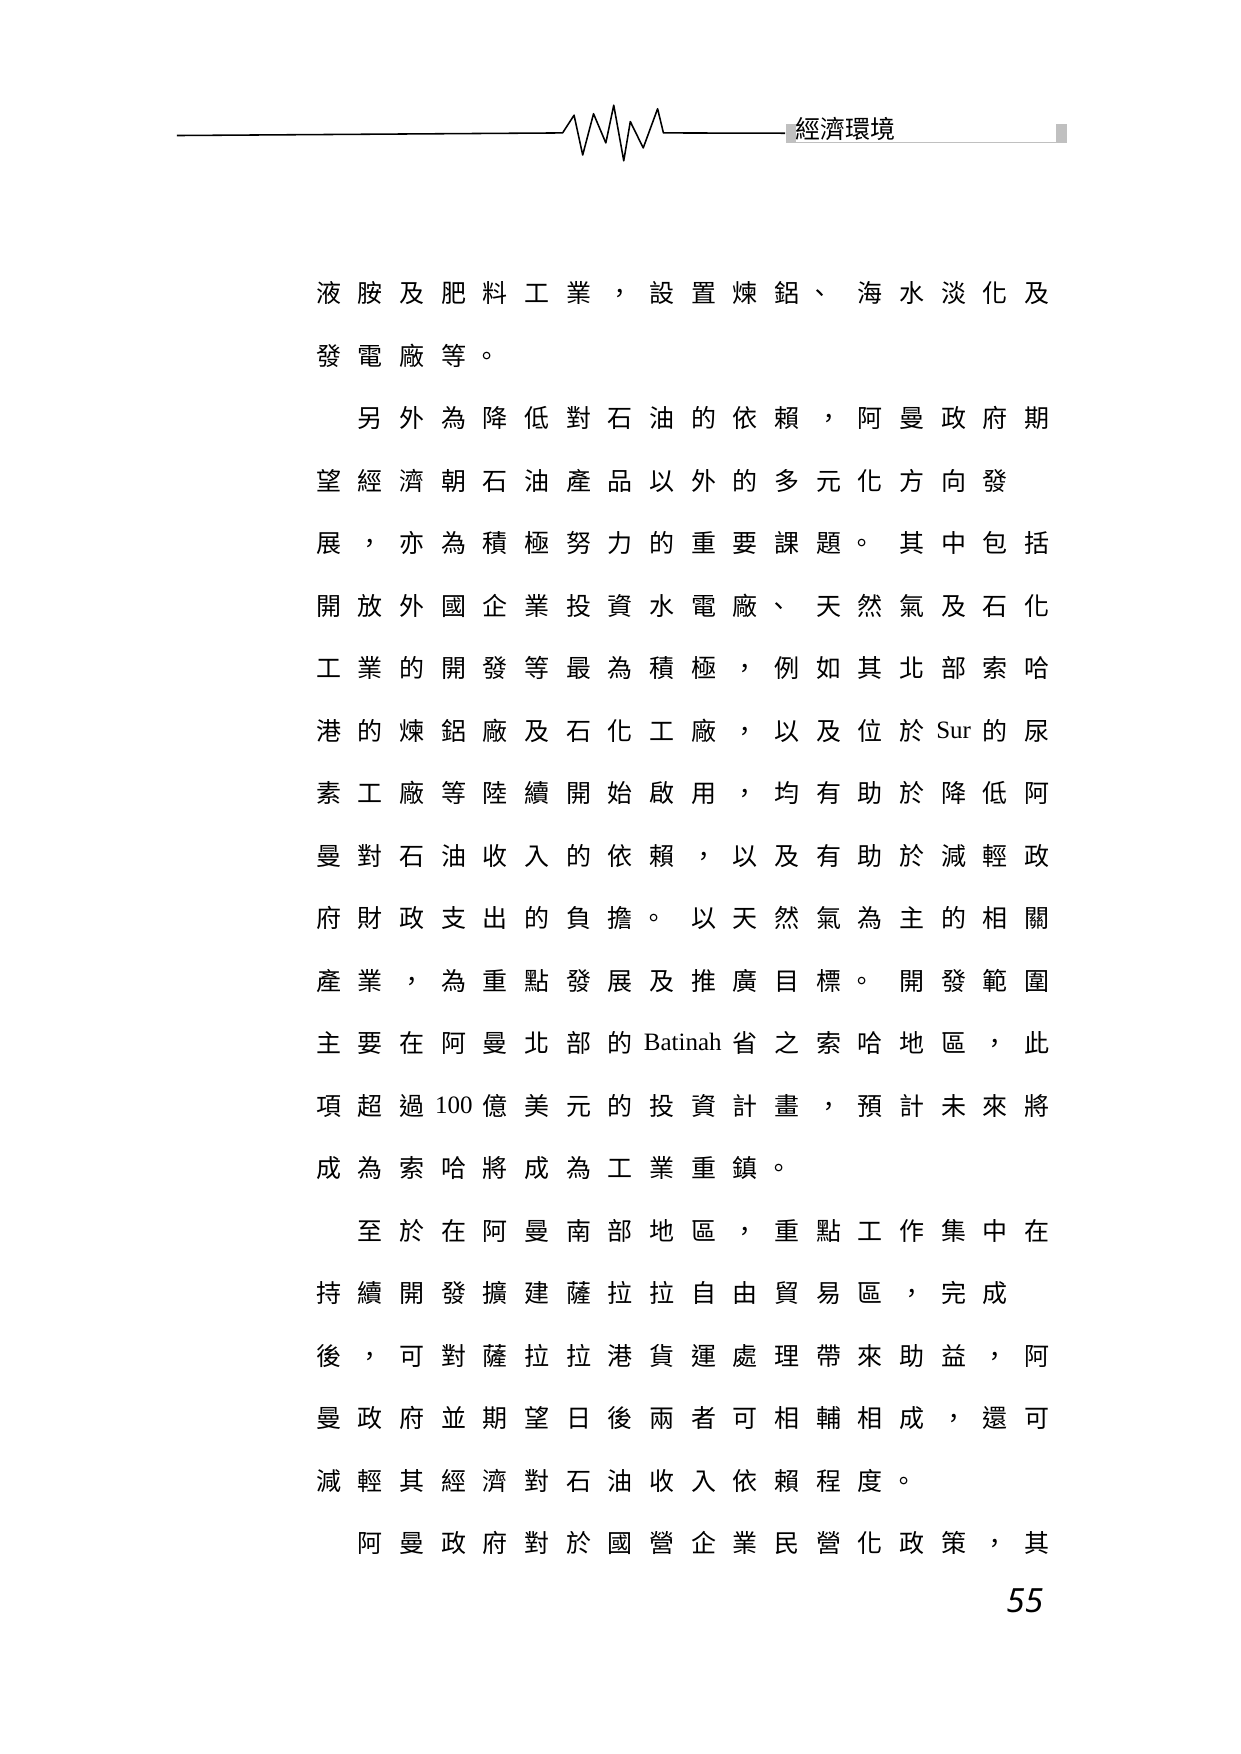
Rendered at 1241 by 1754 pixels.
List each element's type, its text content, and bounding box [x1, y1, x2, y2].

text 阿曼政府對於國營企業民營化政策，其 [281, 1500, 1058, 1563]
text 至於在阿曼南部地區，重點工作集中在持續開發擴建薩拉拉自由貿易區，完成後，可對薩拉拉港貨運處理帶來助益，阿曼政府並期望日後兩者可相輔相成，還可減輕其經濟對石油收入依賴程度。 [281, 1188, 1058, 1500]
text 液胺及肥料工業，設置煉鋁、海水淡化及發電廠等。 [281, 250, 1058, 375]
text 另外為降低對石油的依賴，阿曼政府期望經濟朝石油產品以外的多元化方向發展，亦為積極努力的重要課題。其中包括開放外國企業投資水電廠、天然氣及石化工業的開發等最為積極，例如其北部索哈港的煉鋁廠及石化工廠，以及位於Sur的尿素工廠等陸續開始啟用，均有助於降低阿曼對石油收入的依賴，以及有助於減輕政府財政支出的負擔。以天然氣為主的相關產業，為重點發展及推廣目標。開發範圍主要在阿曼北部的Batinah省之索哈地區，此項超過100億美元的投資計畫，預計未來將成為索哈將成為工業重鎮。 [281, 375, 1058, 1188]
